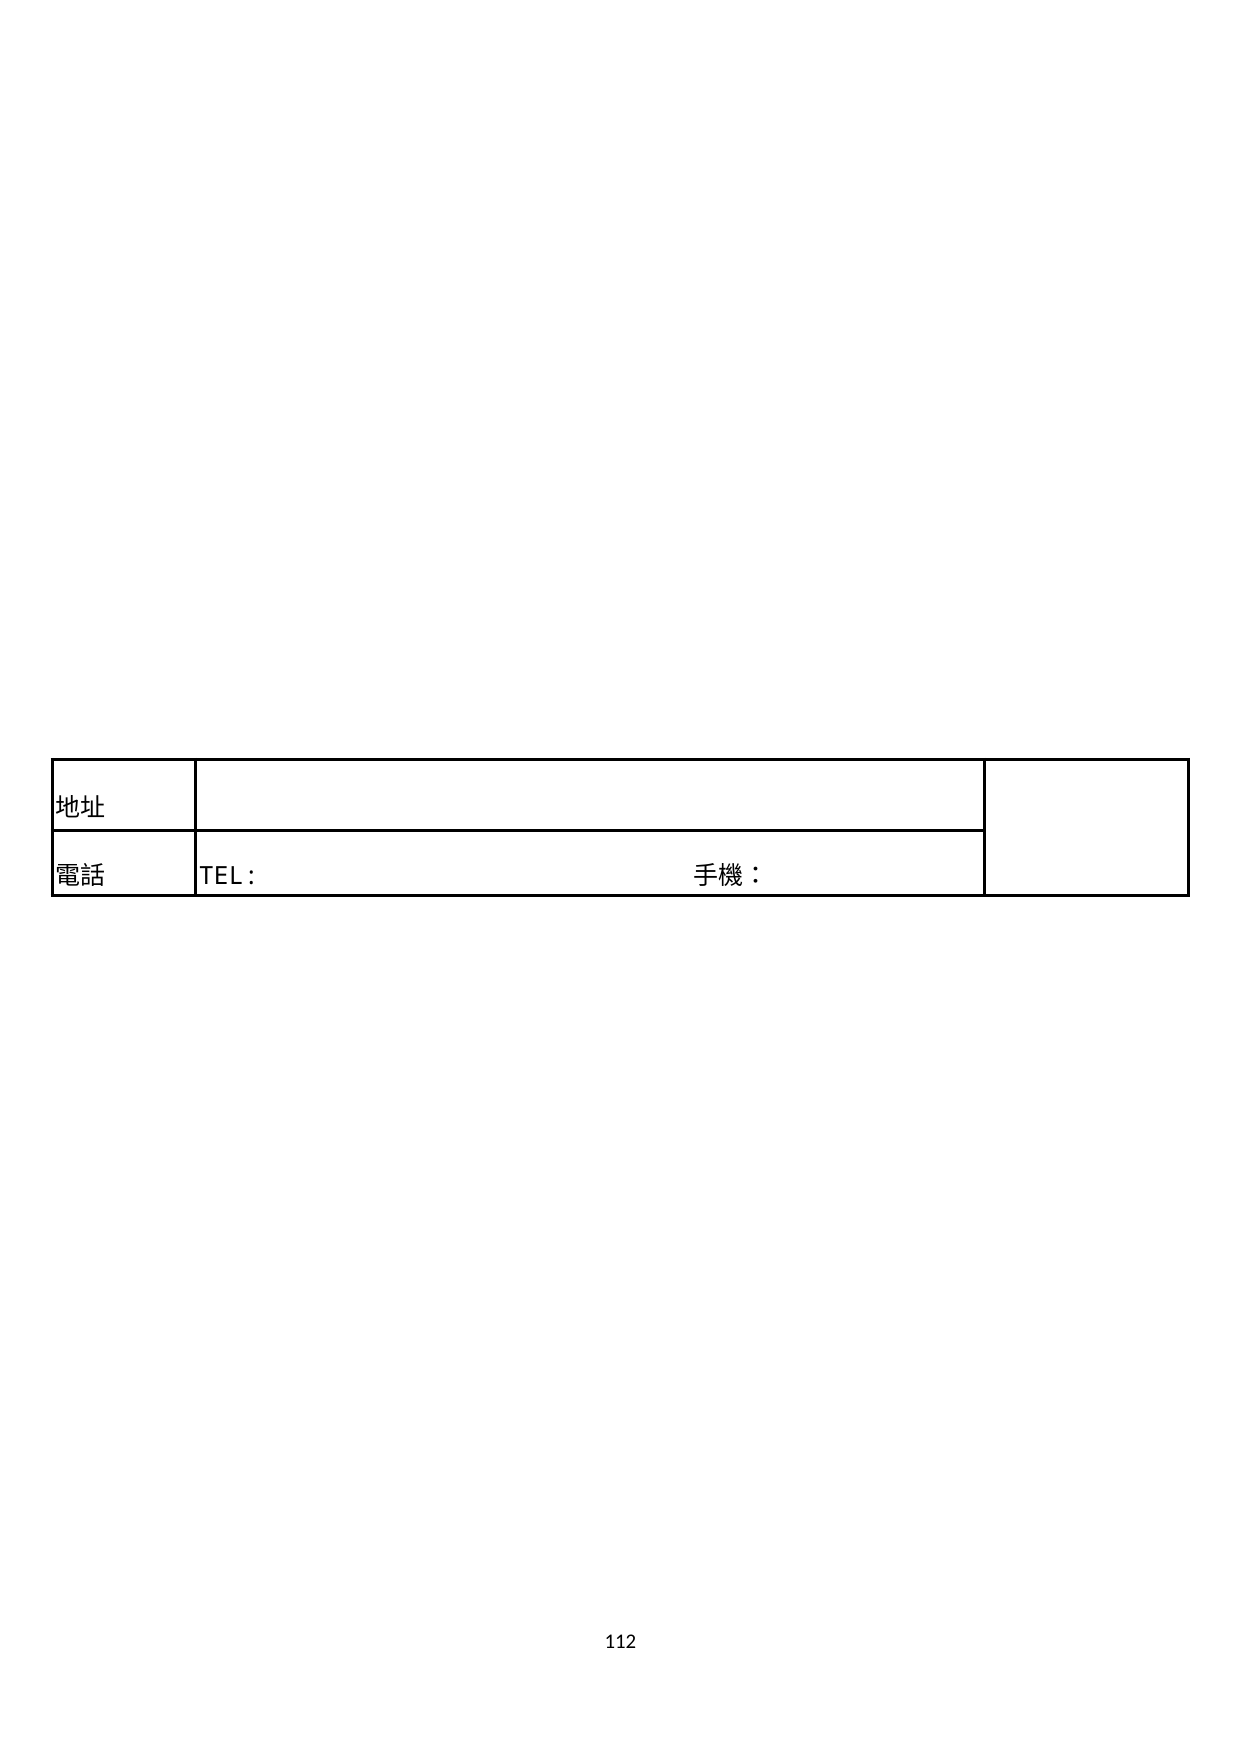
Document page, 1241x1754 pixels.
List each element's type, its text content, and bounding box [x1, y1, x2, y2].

table_cell [197, 761, 983, 828]
table_cell 地址 [54, 761, 194, 828]
table_cell TEL: 手機： [197, 832, 983, 894]
table_header [986, 761, 1187, 894]
table_cell 電話 [54, 832, 194, 894]
